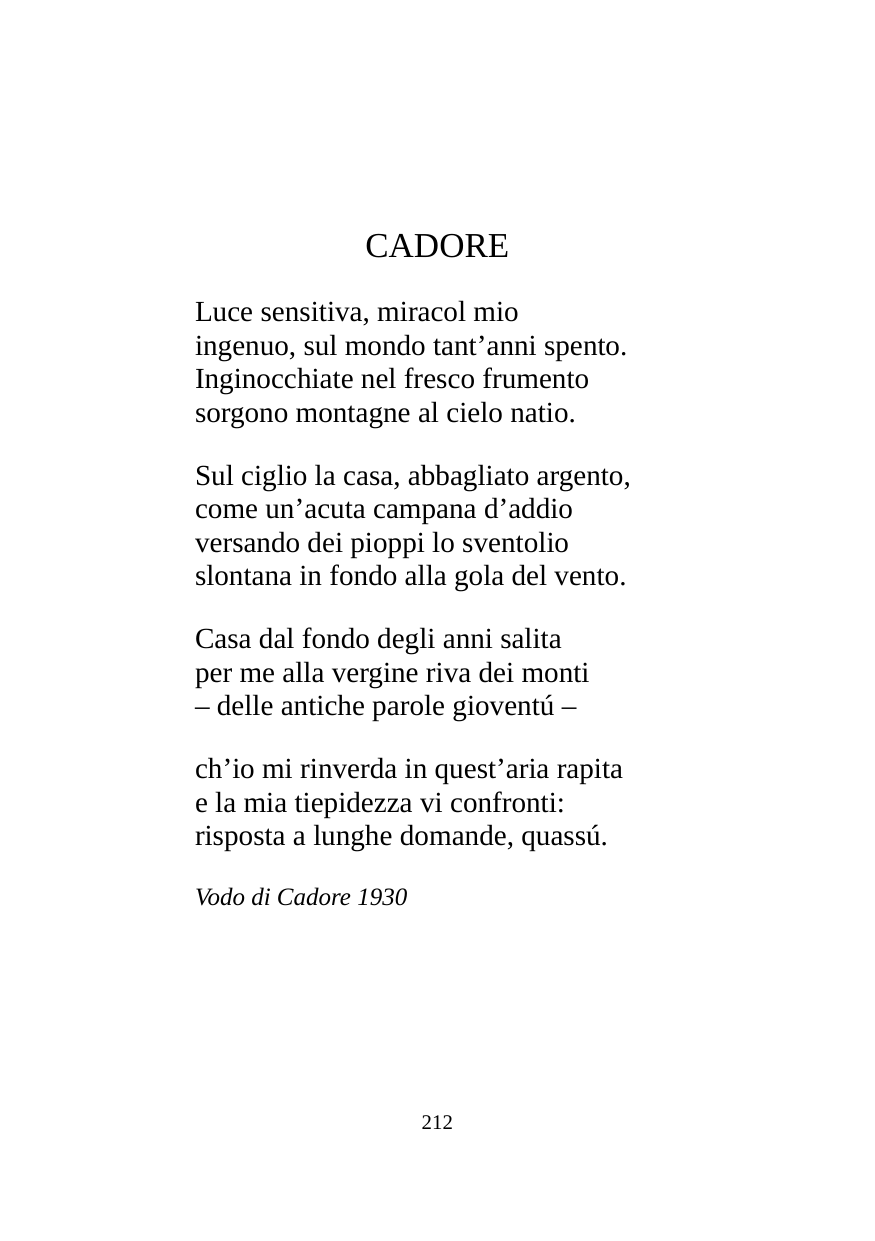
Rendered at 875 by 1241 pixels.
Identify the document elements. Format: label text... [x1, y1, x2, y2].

text Luce sensitiva, miracol mio ingenuo, sul mondo tant’anni spento. Inginocchiate nel fresco frumento sorgono montagne al cielo natio. [195, 294, 768, 428]
text Sul ciglio la casa, abbagliato argento, come un’acuta campana d’addio versando dei pioppi lo sventolio slontana in fondo alla gola del vento. [195, 458, 768, 592]
text Casa dal fondo degli anni salita per me alla vergine riva dei monti – delle antiche parole gioventú – [195, 621, 768, 722]
subtitle CADORE [106, 224, 768, 264]
text ch’io mi rinverda in quest’aria rapita e la mia tiepidezza vi confronti: risposta a lunghe domande, quassú. [195, 751, 768, 852]
text Vodo di Cadore 1930 [195, 882, 768, 910]
